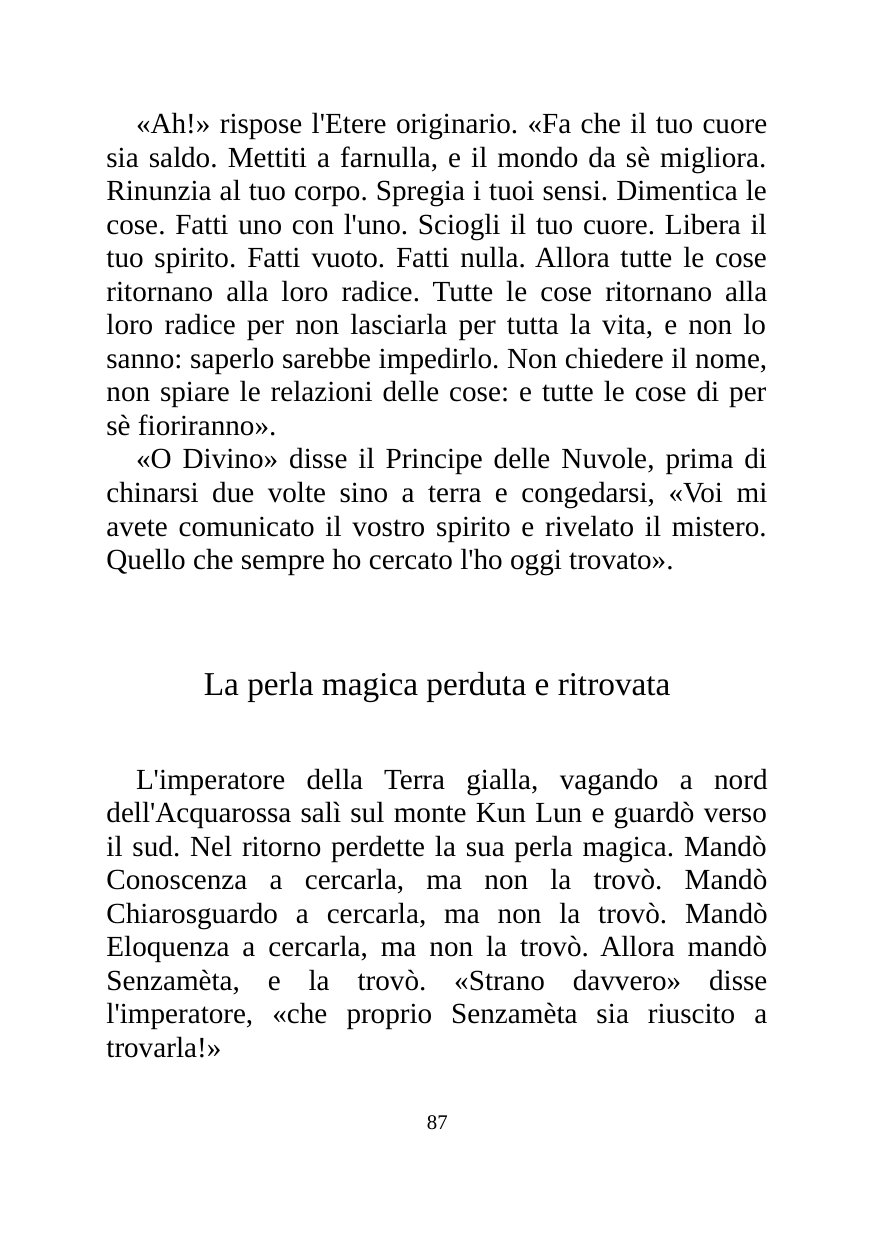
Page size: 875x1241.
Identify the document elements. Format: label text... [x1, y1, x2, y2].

text L'imperatore della Terra gialla, vagando a nord dell'Acquarossa salì sul monte Kun Lun e guardò verso il sud. Nel ritorno perdette la sua perla magica. Mandò Conoscenza a cercarla, ma non la trovò. Mandò Chiarosguardo a cercarla, ma non la trovò. Mandò Eloquenza a cercarla, ma non la trovò. Allora mandò Senzamèta, e la trovò. «Strano davvero» disse l'imperatore, «che proprio Senzamèta sia riuscito a trovarla!» [106, 762, 768, 1064]
text «Ah!» rispose l'Etere originario. «Fa che il tuo cuore sia saldo. Mettiti a farnulla, e il mondo da sè migliora. Rinunzia al tuo corpo. Spregia i tuoi sensi. Dimentica le cose. Fatti uno con l'uno. Sciogli il tuo cuore. Libera il tuo spirito. Fatti vuoto. Fatti nulla. Allora tutte le cose ritornano alla loro radice. Tutte le cose ritornano alla loro radice per non lasciarla per tutta la vita, e non lo sanno: saperlo sarebbe impedirlo. Non chiedere il nome, non spiare le relazioni delle cose: e tutte le cose di per sè fioriranno». [106, 106, 768, 442]
text «O Divino» disse il Principe delle Nuvole, prima di chinarsi due volte sino a terra e congedarsi, «Voi mi avete comunicato il vostro spirito e rivelato il mistero. Quello che sempre ho cercato l'ho oggi trovato». [106, 442, 768, 576]
subtitle La perla magica perduta e ritrovata [106, 664, 768, 703]
